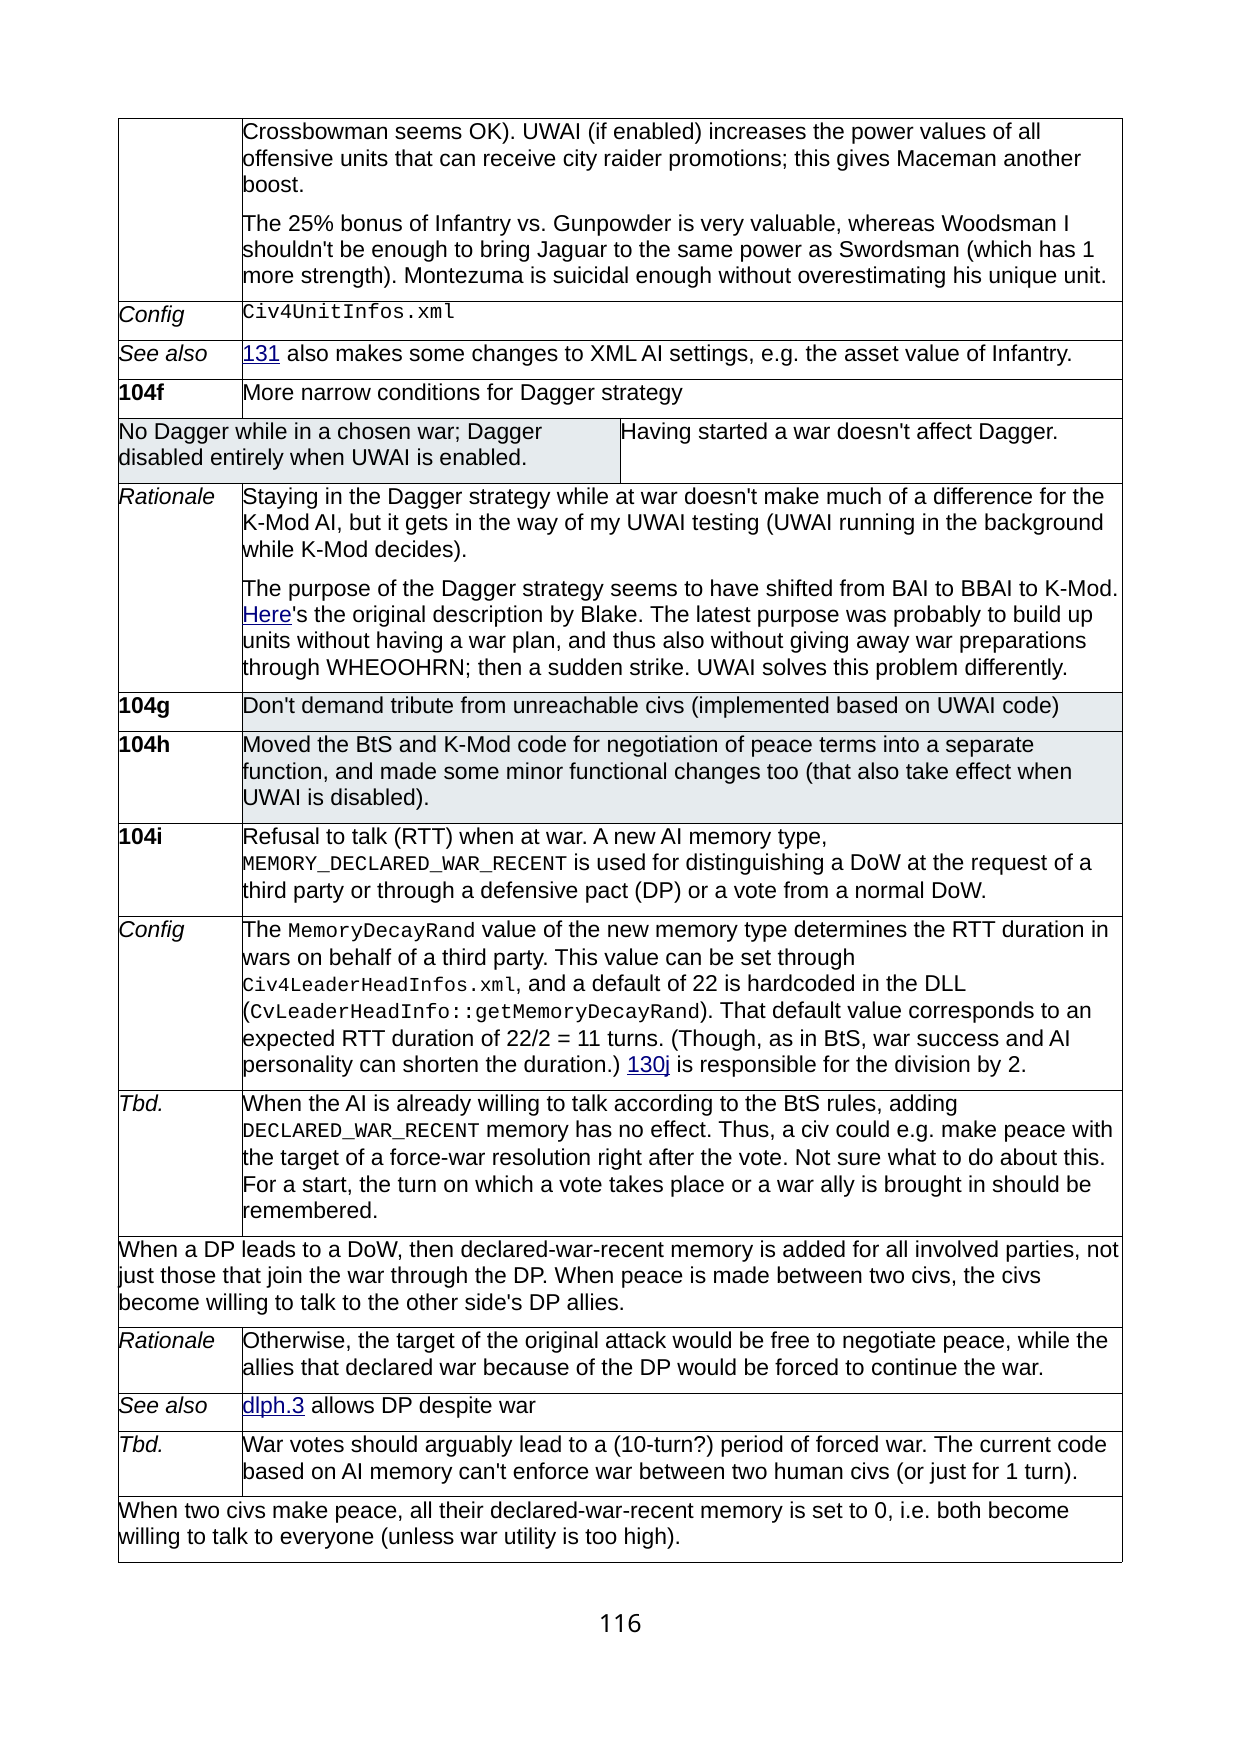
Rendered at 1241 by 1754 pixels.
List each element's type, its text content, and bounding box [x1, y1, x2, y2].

table_cell Tbd. [119, 1091, 242, 1236]
table_cell No Dagger while in a chosen war; Dagger disabled entirely when UWAI is enabled. [119, 419, 620, 483]
table_cell Don't demand tribute from unreachable civs (implemented based on UWAI code) [243, 693, 1122, 731]
table_cell Rationale [119, 484, 242, 692]
table_cell Rationale [119, 1328, 242, 1392]
table_cell 131 also makes some changes to XML AI settings, e.g. the asset value of Infantry. [243, 341, 1122, 379]
table_cell More narrow conditions for Dagger strategy [243, 380, 1122, 418]
table_cell Otherwise, the target of the original attack would be free to negotiate peace, while the allies that declared war because of the DP would be forced to continue the war. [243, 1328, 1122, 1392]
table_cell Config [119, 302, 242, 340]
table_cell 104i [119, 824, 242, 916]
table_cell See also [119, 341, 242, 379]
table_cell 104g [119, 693, 242, 731]
table_cell Config [119, 917, 242, 1090]
table_cell Tbd. [119, 1432, 242, 1496]
table_cell [119, 119, 242, 301]
table_cell See also [119, 1394, 242, 1431]
table_cell dlph.3 allows DP despite war [243, 1394, 1122, 1431]
table_cell Crossbowman seems OK). UWAI (if enabled) increases the power values of all offensive units that can receive city raider promotions; this gives Maceman another boost. The 25% bonus of Infantry vs. Gunpowder is very valuable, whereas Woodsman I shouldn't be enough to bring Jaguar to the same power as Swordsman (which has 1 more strength). Montezuma is suicidal enough without overestimating his unique unit. [243, 119, 1122, 301]
table_cell 104h [119, 732, 242, 823]
table_cell When the AI is already willing to talk according to the BtS rules, adding DECLARED_WAR_RECENT memory has no effect. Thus, a civ could e.g. make peace with the target of a force-war resolution right after the vote. Not sure what to do about this. For a start, the turn on which a vote takes place or a war ally is brought in should be remembered. [243, 1091, 1122, 1236]
table_cell Moved the BtS and K-Mod code for negotiation of peace terms into a separate function, and made some minor functional changes too (that also take effect when UWAI is disabled). [243, 732, 1122, 823]
table_cell 104f [119, 380, 242, 418]
table_cell When a DP leads to a DoW, then declared-war-recent memory is added for all involved parties, not just those that join the war through the DP. When peace is made between two civs, the civs become willing to talk to the other side's DP allies. [119, 1237, 1122, 1327]
table_cell War votes should arguably lead to a (10-turn?) period of forced war. The current code based on AI memory can't enforce war between two human civs (or just for 1 turn). [243, 1432, 1122, 1496]
table_cell Civ4UnitInfos.xml [243, 302, 1122, 340]
table_cell When two civs make peace, all their declared-war-recent memory is set to 0, i.e. both become willing to talk to everyone (unless war utility is too high). [119, 1497, 1122, 1562]
table_cell Staying in the Dagger strategy while at war doesn't make much of a difference for the K-Mod AI, but it gets in the way of my UWAI testing (UWAI running in the background while K-Mod decides). The purpose of the Dagger strategy seems to have shifted from BAI to BBAI to K-Mod. Here's the original description by Blake. The latest purpose was probably to build up units without having a war plan, and thus also without giving away war preparations through WHEOOHRN; then a sudden strike. UWAI solves this problem differently. [243, 484, 1122, 692]
table_cell Having started a war doesn't affect Dagger. [621, 419, 1122, 483]
table_cell Refusal to talk (RTT) when at war. A new AI memory type, MEMORY_DECLARED_WAR_RECENT is used for distinguishing a DoW at the request of a third party or through a defensive pact (DP) or a vote from a normal DoW. [243, 824, 1122, 916]
table_cell The MemoryDecayRand value of the new memory type determines the RTT duration in wars on behalf of a third party. This value can be set through Civ4LeaderHeadInfos.xml, and a default of 22 is hardcoded in the DLL (CvLeaderHeadInfo::getMemoryDecayRand). That default value corresponds to an expected RTT duration of 22/2 = 11 turns. (Though, as in BtS, war success and AI personality can shorten the duration.) 130j is responsible for the division by 2. [243, 917, 1122, 1090]
